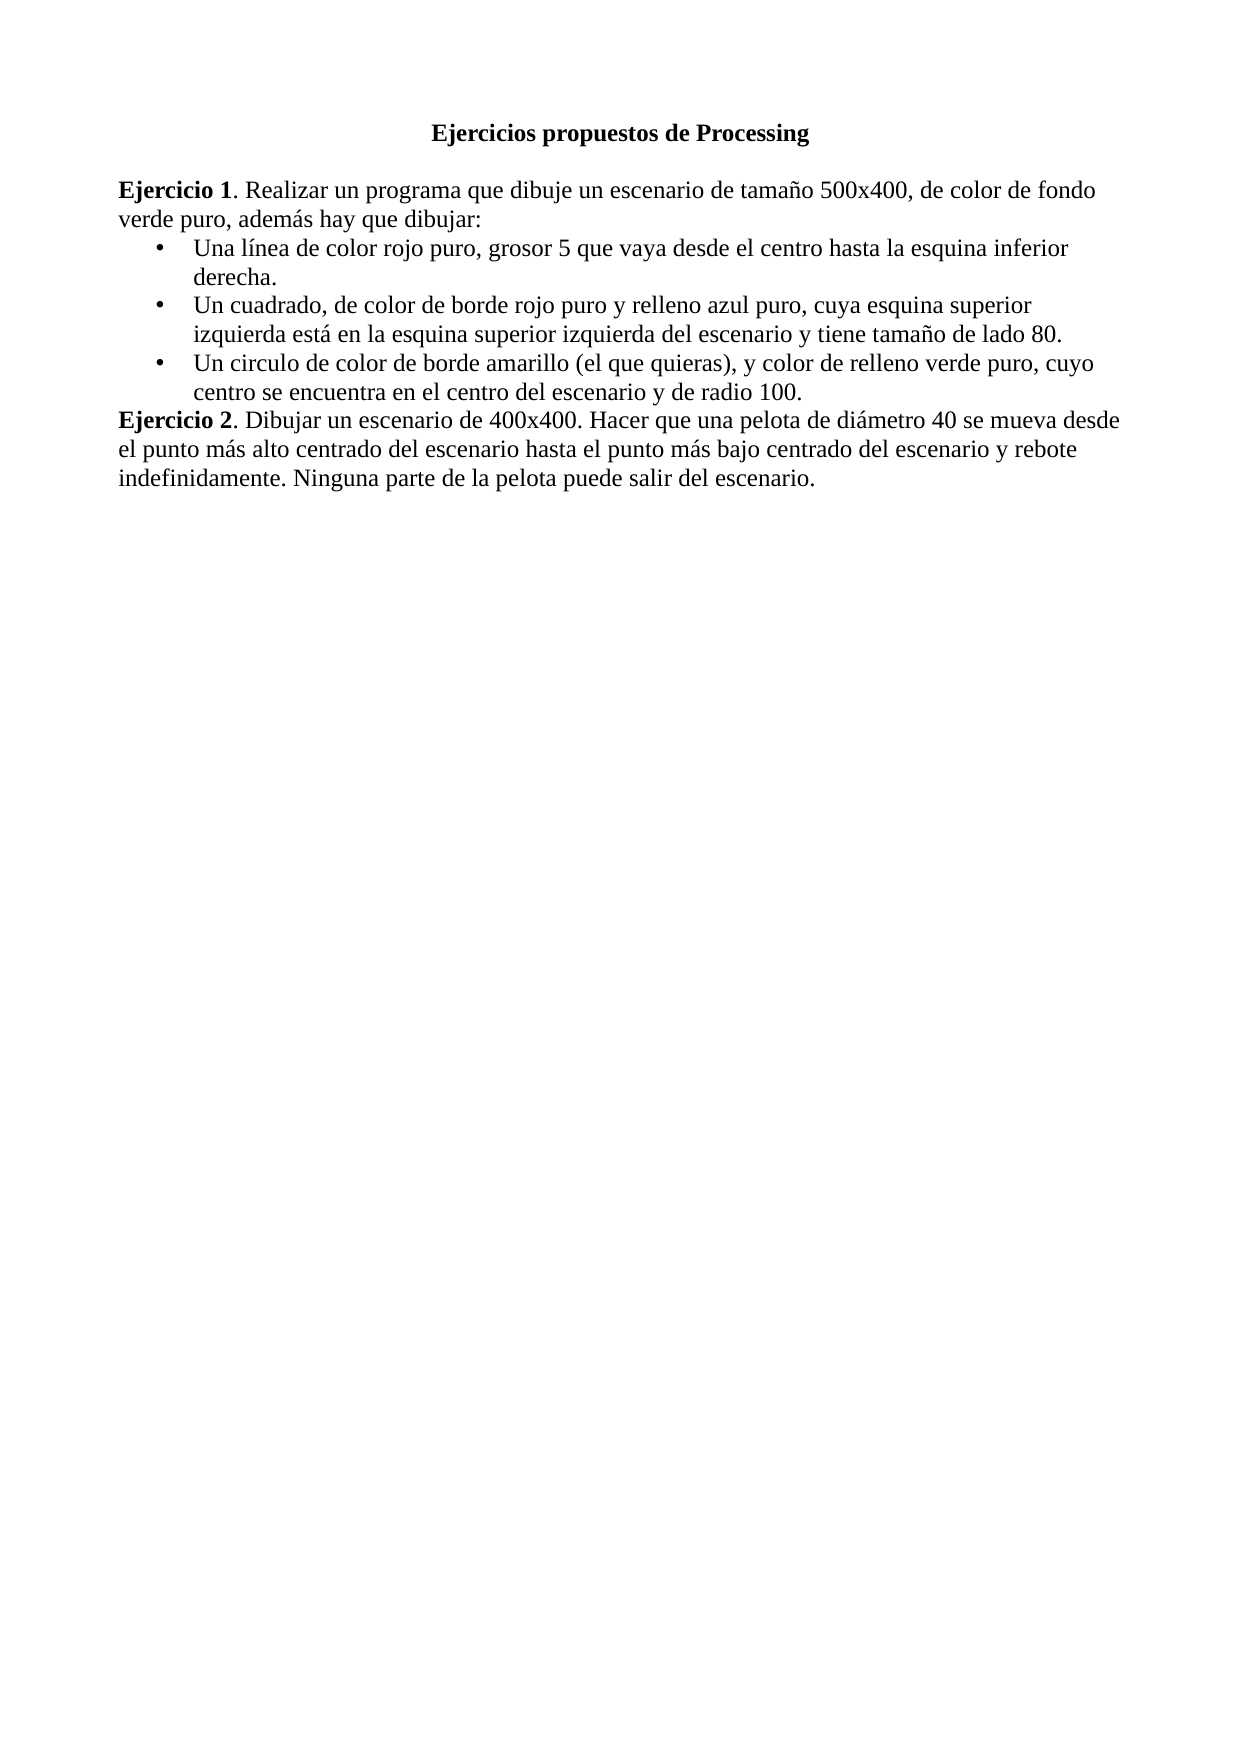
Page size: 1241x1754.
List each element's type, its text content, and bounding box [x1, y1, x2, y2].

list Un cuadrado, de color de borde rojo puro y relleno azul puro, cuya esquina superior izquierda está en la esquina superior izquierda del escenario y tiene tamaño de lado 80. [156, 291, 1122, 348]
text Ejercicio 1. Realizar un programa que dibuje un escenario de tamaño 500x400, de color de fondo verde puro, además hay que dibujar: [118, 176, 1122, 233]
text Ejercicios propuestos de Processing [118, 118, 1122, 147]
list Un circulo de color de borde amarillo (el que quieras), y color de relleno verde puro, cuyo centro se encuentra en el centro del escenario y de radio 100. [156, 348, 1122, 406]
list Una línea de color rojo puro, grosor 5 que vaya desde el centro hasta la esquina inferior derecha. [156, 233, 1122, 291]
text Ejercicio 2. Dibujar un escenario de 400x400. Hacer que una pelota de diámetro 40 se mueva desde el punto más alto centrado del escenario hasta el punto más bajo centrado del escenario y rebote indefinidamente. Ninguna parte de la pelota puede salir del escenario. [118, 406, 1122, 492]
